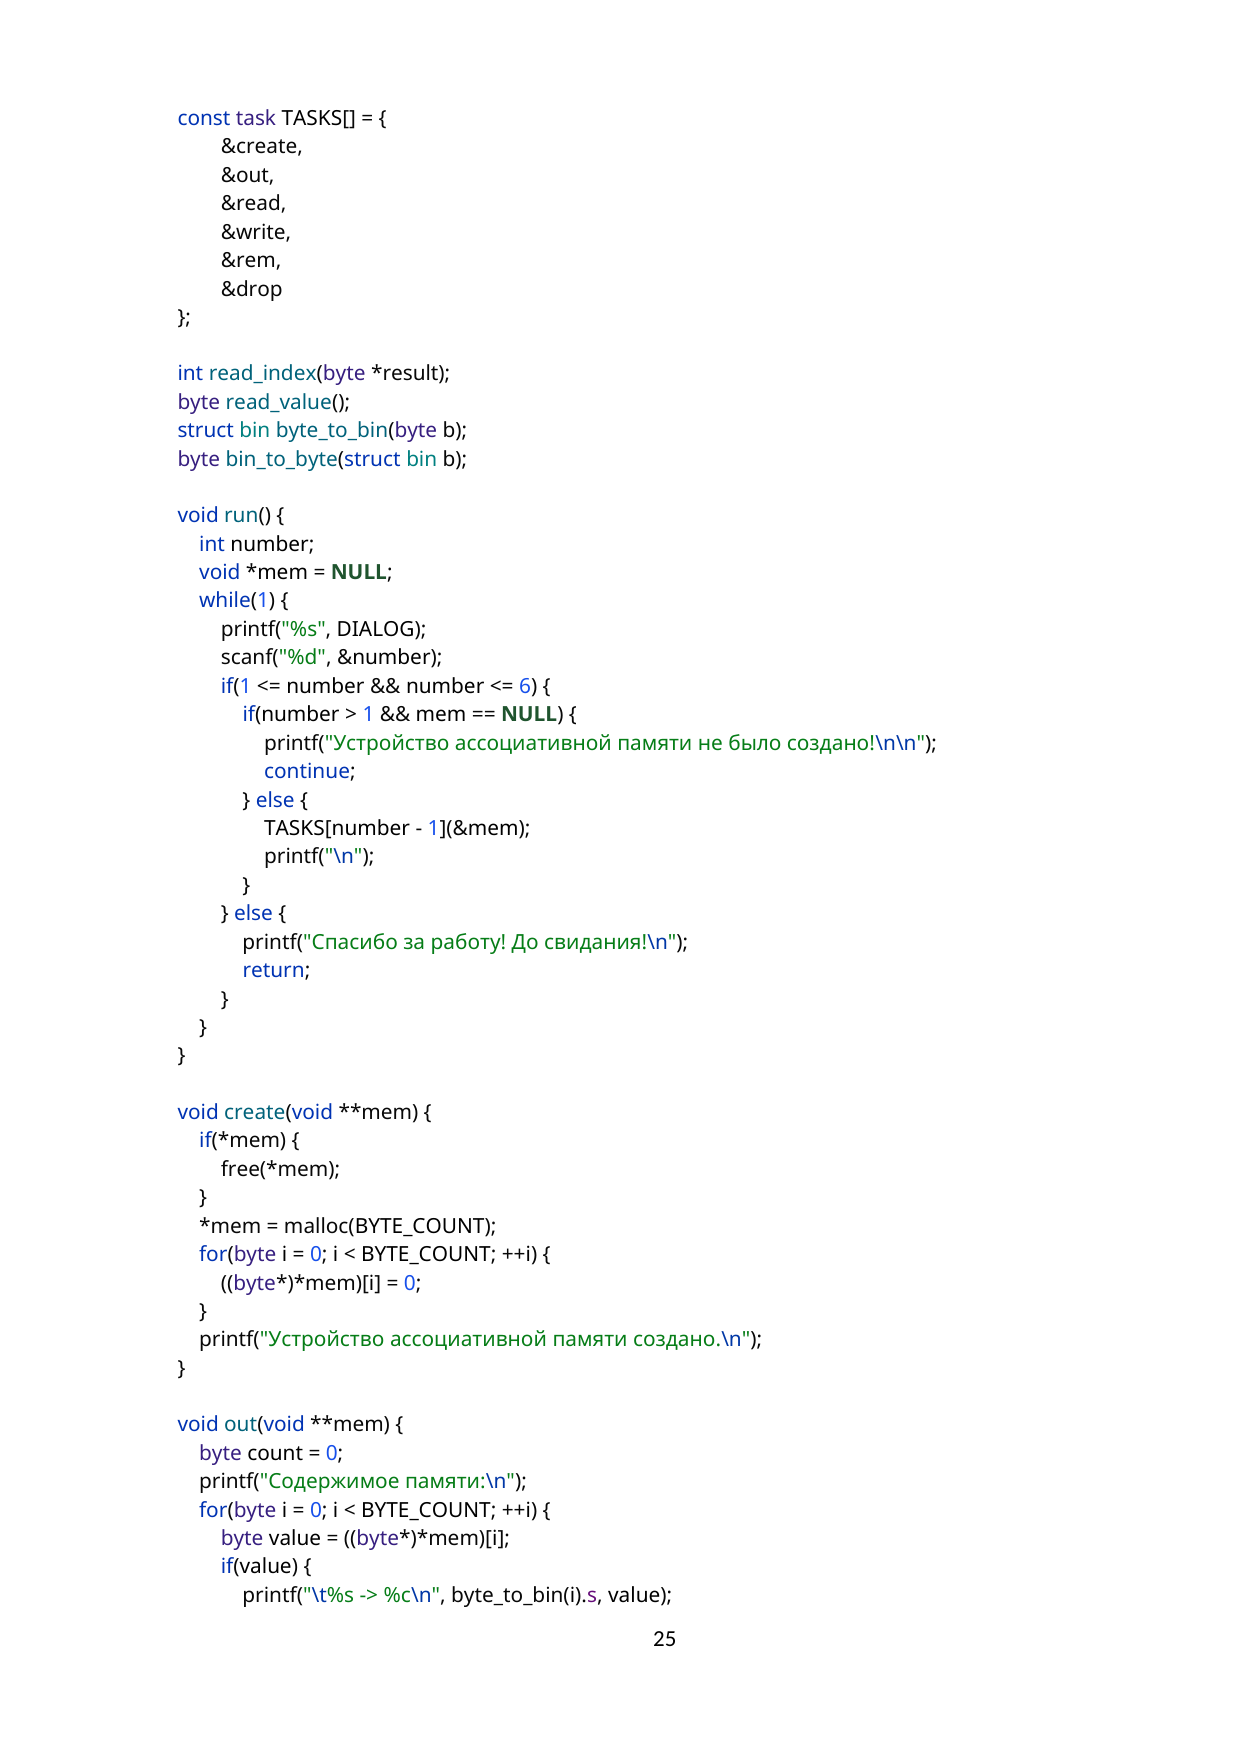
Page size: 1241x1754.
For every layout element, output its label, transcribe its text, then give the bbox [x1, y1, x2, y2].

text const task TASKS[] = { &create, &out, &read, &write, &rem, &drop }; int read_index(byte *result); byte read_value(); struct bin byte_to_bin(byte b); byte bin_to_byte(struct bin b); void run() { int number; void *mem = NULL; while(1) { printf("%s", DIALOG); scanf("%d", &number); if(1 <= number && number <= 6) { if(number > 1 && mem == NULL) { printf("Устройство ассоциативной памяти не было создано!\n\n"); continue; } else { TASKS[number - 1](&mem); printf("\n"); } } else { printf("Спасибо за работу! До свидания!\n"); return; } } } void create(void **mem) { if(*mem) { free(*mem); } *mem = malloc(BYTE_COUNT); for(byte i = 0; i < BYTE_COUNT; ++i) { ((byte*)*mem)[i] = 0; } printf("Устройство ассоциативной памяти создано.\n"); } void out(void **mem) { byte count = 0; printf("Содержимое памяти:\n"); for(byte i = 0; i < BYTE_COUNT; ++i) { byte value = ((byte*)*mem)[i]; if(value) { printf("\t%s -> %c\n", byte_to_bin(i).s, value); [177, 75, 1152, 1608]
